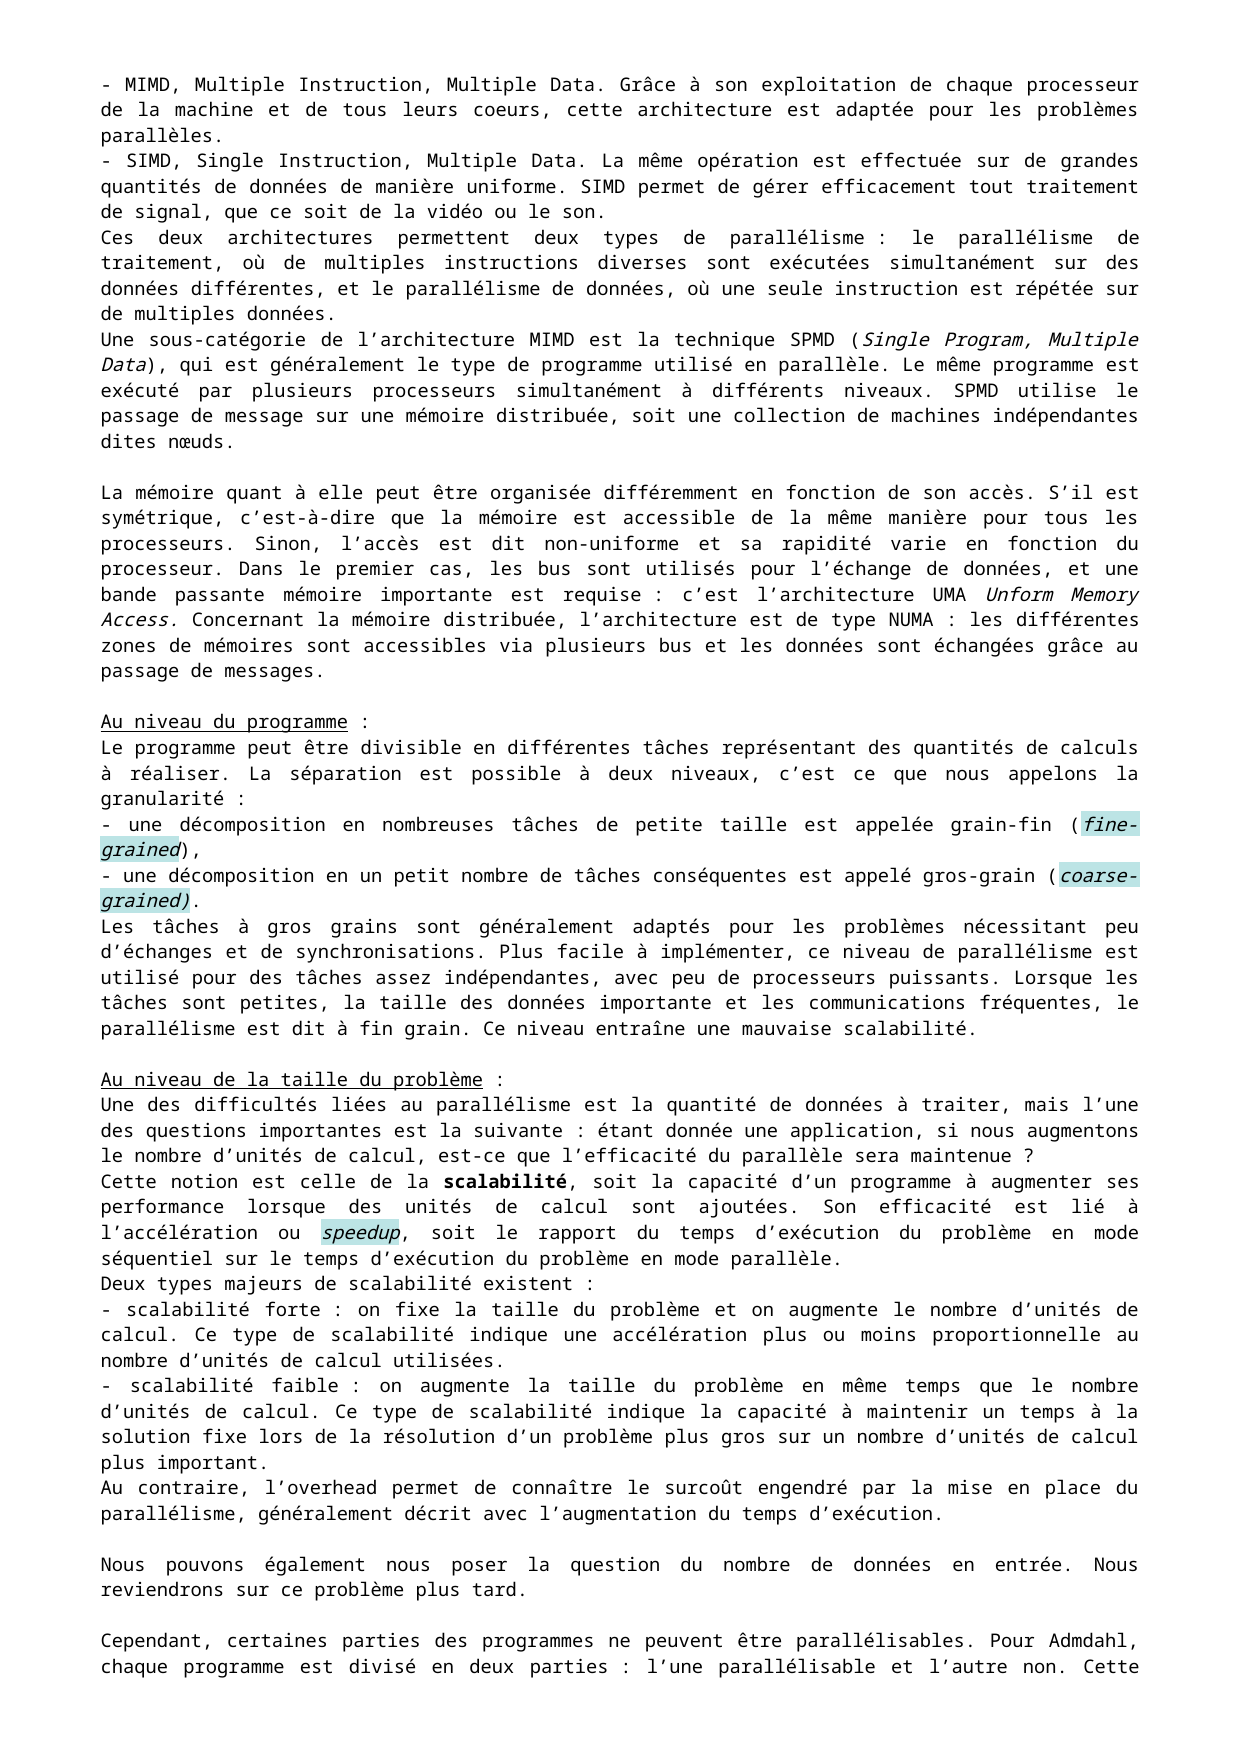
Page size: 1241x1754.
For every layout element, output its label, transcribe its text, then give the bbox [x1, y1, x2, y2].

text Une sous-catégorie de l’architecture MIMD est la technique SPMD (Single Program, Multiple Data), qui est généralement le type de programme utilisé en parallèle. Le même programme est exécuté par plusieurs processeurs simultanément à différents niveaux. SPMD utilise le passage de message sur une mémoire distribuée, soit une collection de machines indépendantes dites nœuds. [100, 326, 1140, 454]
text Deux types majeurs de scalabilité existent : [100, 1270, 1140, 1296]
text Une des difficultés liées au parallélisme est la quantité de données à traiter, mais l’une des questions importantes est la suivante : étant donnée une application, si nous augmentons le nombre d’unités de calcul, est-ce que l’efficacité du parallèle sera maintenue ? [100, 1092, 1140, 1168]
text Le programme peut être divisible en différentes tâches représentant des quantités de calculs à réaliser. La séparation est possible à deux niveaux, c’est ce que nous appelons la granularité : [100, 734, 1140, 811]
text - une décomposition en un petit nombre de tâches conséquentes est appelé gros-grain (coarse-grained). [100, 862, 1140, 913]
text Au niveau du programme : [100, 709, 1140, 734]
text - une décomposition en nombreuses tâches de petite taille est appelée grain-fin (fine-grained), [100, 811, 1140, 862]
text La mémoire quant à elle peut être organisée différemment en fonction de son accès. S’il est symétrique, c’est-à-dire que la mémoire est accessible de la même manière pour tous les processeurs. Sinon, l’accès est dit non-uniforme et sa rapidité varie en fonction du processeur. Dans le premier cas, les bus sont utilisés pour l’échange de données, et une bande passante mémoire importante est requise : c’est l’architecture UMA Unform Memory Access. Concernant la mémoire distribuée, l’architecture est de type NUMA : les différentes zones de mémoires sont accessibles via plusieurs bus et les données sont échangées grâce au passage de messages. [100, 479, 1140, 683]
text Cependant, certaines parties des programmes ne peuvent être parallélisables. Pour Admdahl, chaque programme est divisé en deux parties : l’une parallélisable et l’autre non. Cette [100, 1628, 1140, 1679]
text Au contraire, l’overhead permet de connaître le surcoût engendré par la mise en place du parallélisme, généralement décrit avec l’augmentation du temps d’exécution. [100, 1474, 1140, 1526]
text Les tâches à gros grains sont généralement adaptés pour les problèmes nécessitant peu d’échanges et de synchronisations. Plus facile à implémenter, ce niveau de parallélisme est utilisé pour des tâches assez indépendantes, avec peu de processeurs puissants. Lorsque les tâches sont petites, la taille des données importante et les communications fréquentes, le parallélisme est dit à fin grain. Ce niveau entraîne une mauvaise scalabilité. [100, 913, 1140, 1041]
text Nous pouvons également nous poser la question du nombre de données en entrée. Nous reviendrons sur ce problème plus tard. [100, 1551, 1140, 1602]
text Au niveau de la taille du problème : [100, 1066, 1140, 1092]
text - scalabilité forte : on fixe la taille du problème et on augmente le nombre d’unités de calcul. Ce type de scalabilité indique une accélération plus ou moins proportionnelle au nombre d’unités de calcul utilisées. [100, 1296, 1140, 1372]
text Ces deux architectures permettent deux types de parallélisme : le parallélisme de traitement, où de multiples instructions diverses sont exécutées simultanément sur des données différentes, et le parallélisme de données, où une seule instruction est répétée sur de multiples données. [100, 224, 1140, 326]
text Cette notion est celle de la scalabilité, soit la capacité d’un programme à augmenter ses performance lorsque des unités de calcul sont ajoutées. Son efficacité est lié à l’accélération ou speedup, soit le rapport du temps d’exécution du problème en mode séquentiel sur le temps d’exécution du problème en mode parallèle. [100, 1168, 1140, 1270]
text - MIMD, Multiple Instruction, Multiple Data. Grâce à son exploitation de chaque processeur de la machine et de tous leurs coeurs, cette architecture est adaptée pour les problèmes parallèles. [100, 71, 1140, 147]
text - SIMD, Single Instruction, Multiple Data. La même opération est effectuée sur de grandes quantités de données de manière uniforme. SIMD permet de gérer efficacement tout traitement de signal, que ce soit de la vidéo ou le son. [100, 147, 1140, 224]
text - scalabilité faible : on augmente la taille du problème en même temps que le nombre d’unités de calcul. Ce type de scalabilité indique la capacité à maintenir un temps à la solution fixe lors de la résolution d’un problème plus gros sur un nombre d’unités de calcul plus important. [100, 1372, 1140, 1474]
